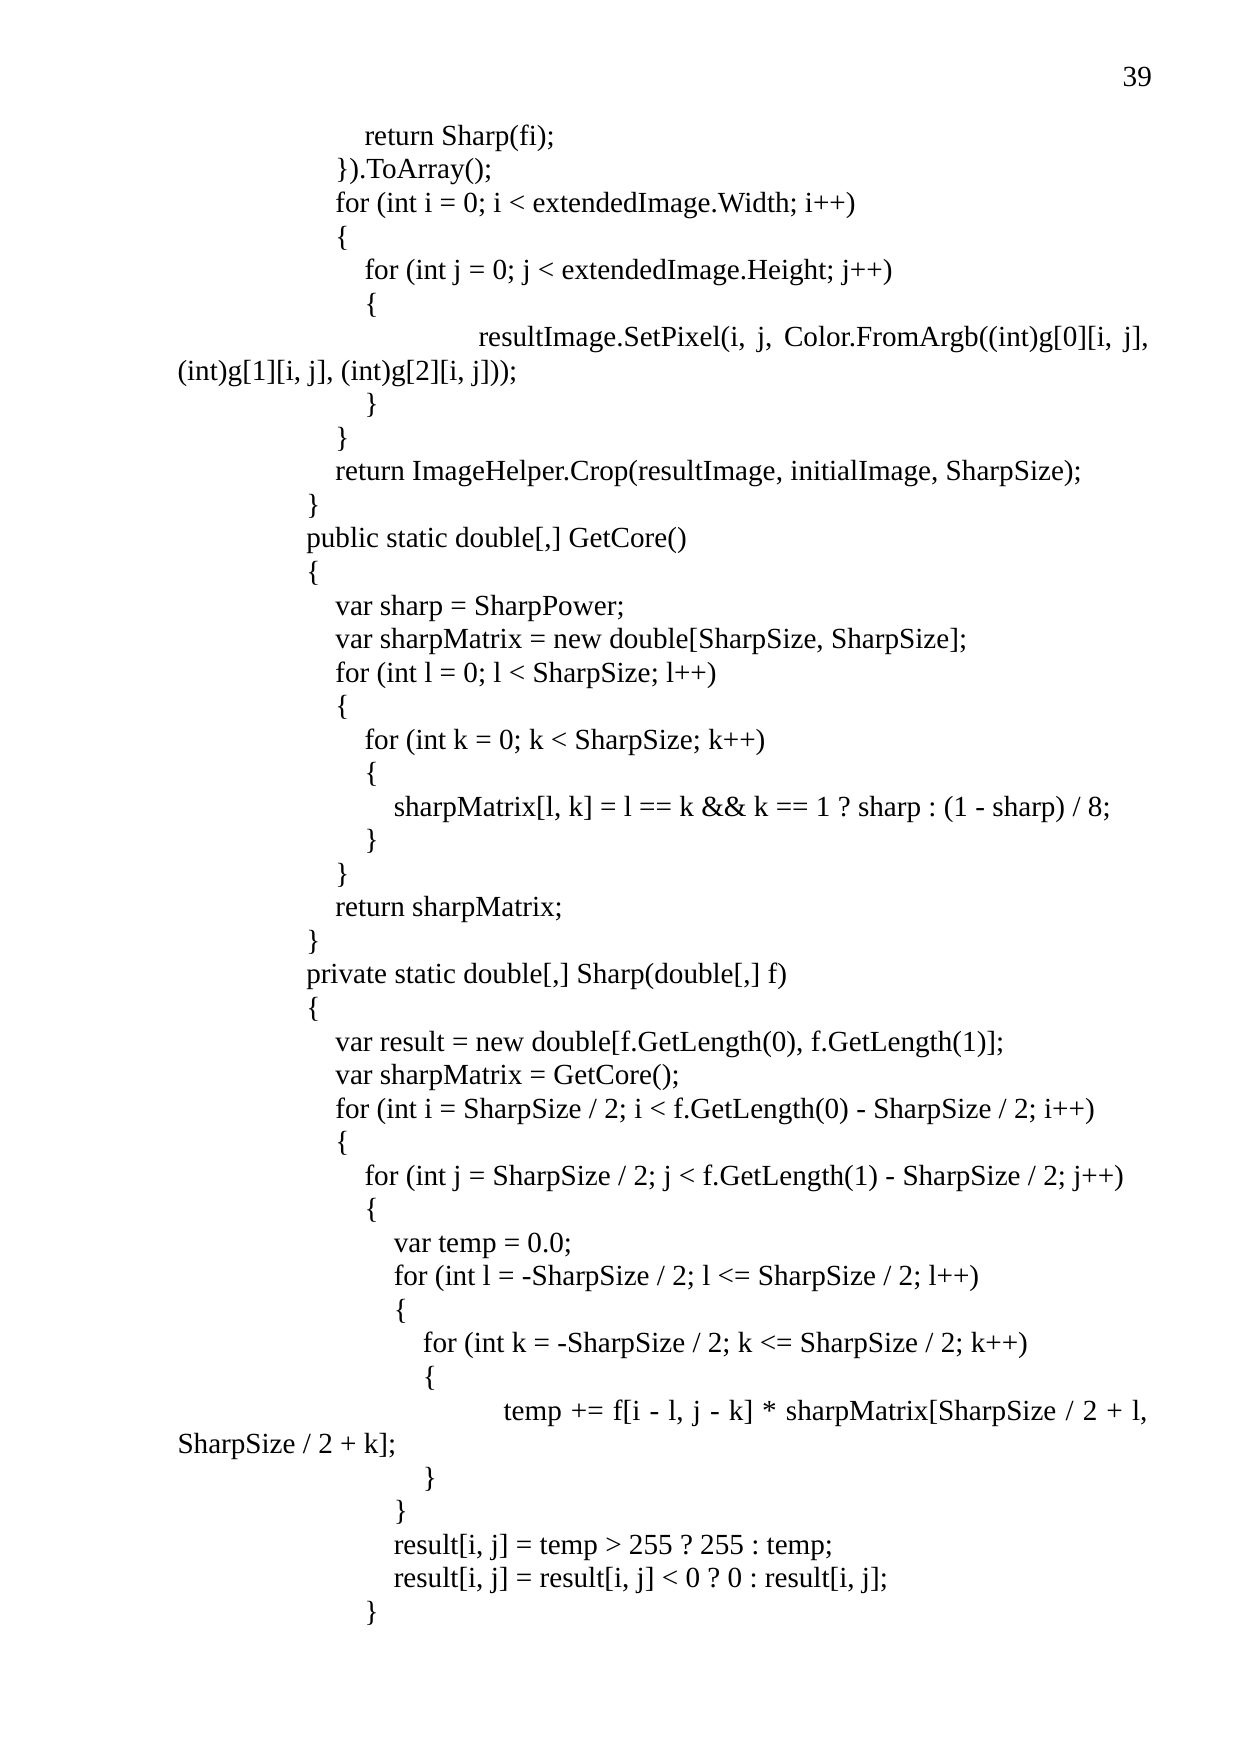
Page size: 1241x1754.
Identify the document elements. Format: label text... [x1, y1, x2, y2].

text temp += f[i - l, j - k] * sharpMatrix[SharpSize / 2 + l, SharpSize / 2 + k]; [177, 1393, 1152, 1460]
text for (int k = -SharpSize / 2; k <= SharpSize / 2; k++) [177, 1326, 1152, 1359]
text return sharpMatrix; [177, 889, 1152, 923]
text { [177, 554, 1152, 588]
text var sharpMatrix = GetCore(); [177, 1057, 1152, 1091]
text { [177, 219, 1152, 252]
text for (int k = 0; k < SharpSize; k++) [177, 722, 1152, 755]
text return ImageHelper.Crop(resultImage, initialImage, SharpSize); [177, 453, 1152, 487]
text } [177, 386, 1152, 420]
text }).ToArray(); [177, 152, 1152, 185]
text } [177, 856, 1152, 889]
text { [177, 1191, 1152, 1225]
text { [177, 286, 1152, 319]
text { [177, 1124, 1152, 1158]
text } [177, 1460, 1152, 1493]
text var sharp = SharpPower; [177, 588, 1152, 621]
text private static double[,] Sharp(double[,] f) [177, 957, 1152, 990]
text for (int l = -SharpSize / 2; l <= SharpSize / 2; l++) [177, 1258, 1152, 1292]
text public static double[,] GetCore() [177, 521, 1152, 554]
text } [177, 822, 1152, 856]
text } [177, 923, 1152, 957]
text var result = new double[f.GetLength(0), f.GetLength(1)]; [177, 1024, 1152, 1057]
text result[i, j] = temp > 255 ? 255 : temp; [177, 1527, 1152, 1560]
text } [177, 420, 1152, 453]
text for (int i = 0; i < extendedImage.Width; i++) [177, 185, 1152, 219]
text } [177, 1493, 1152, 1527]
text { [177, 1359, 1152, 1393]
text var sharpMatrix = new double[SharpSize, SharpSize]; [177, 621, 1152, 655]
text result[i, j] = result[i, j] < 0 ? 0 : result[i, j]; [177, 1560, 1152, 1594]
text { [177, 1292, 1152, 1326]
text for (int i = SharpSize / 2; i < f.GetLength(0) - SharpSize / 2; i++) [177, 1091, 1152, 1124]
text for (int l = 0; l < SharpSize; l++) [177, 655, 1152, 688]
text for (int j = SharpSize / 2; j < f.GetLength(1) - SharpSize / 2; j++) [177, 1158, 1152, 1191]
text } [177, 1594, 1152, 1627]
text return Sharp(fi); [177, 118, 1152, 152]
text } [177, 487, 1152, 521]
text var temp = 0.0; [177, 1225, 1152, 1258]
text resultImage.SetPixel(i, j, Color.FromArgb((int)g[0][i, j], (int)g[1][i, j], (int)g[2][i, j])); [177, 319, 1152, 386]
text { [177, 755, 1152, 789]
text sharpMatrix[l, k] = l == k && k == 1 ? sharp : (1 - sharp) / 8; [177, 789, 1152, 822]
text for (int j = 0; j < extendedImage.Height; j++) [177, 252, 1152, 286]
text { [177, 688, 1152, 722]
text { [177, 990, 1152, 1024]
